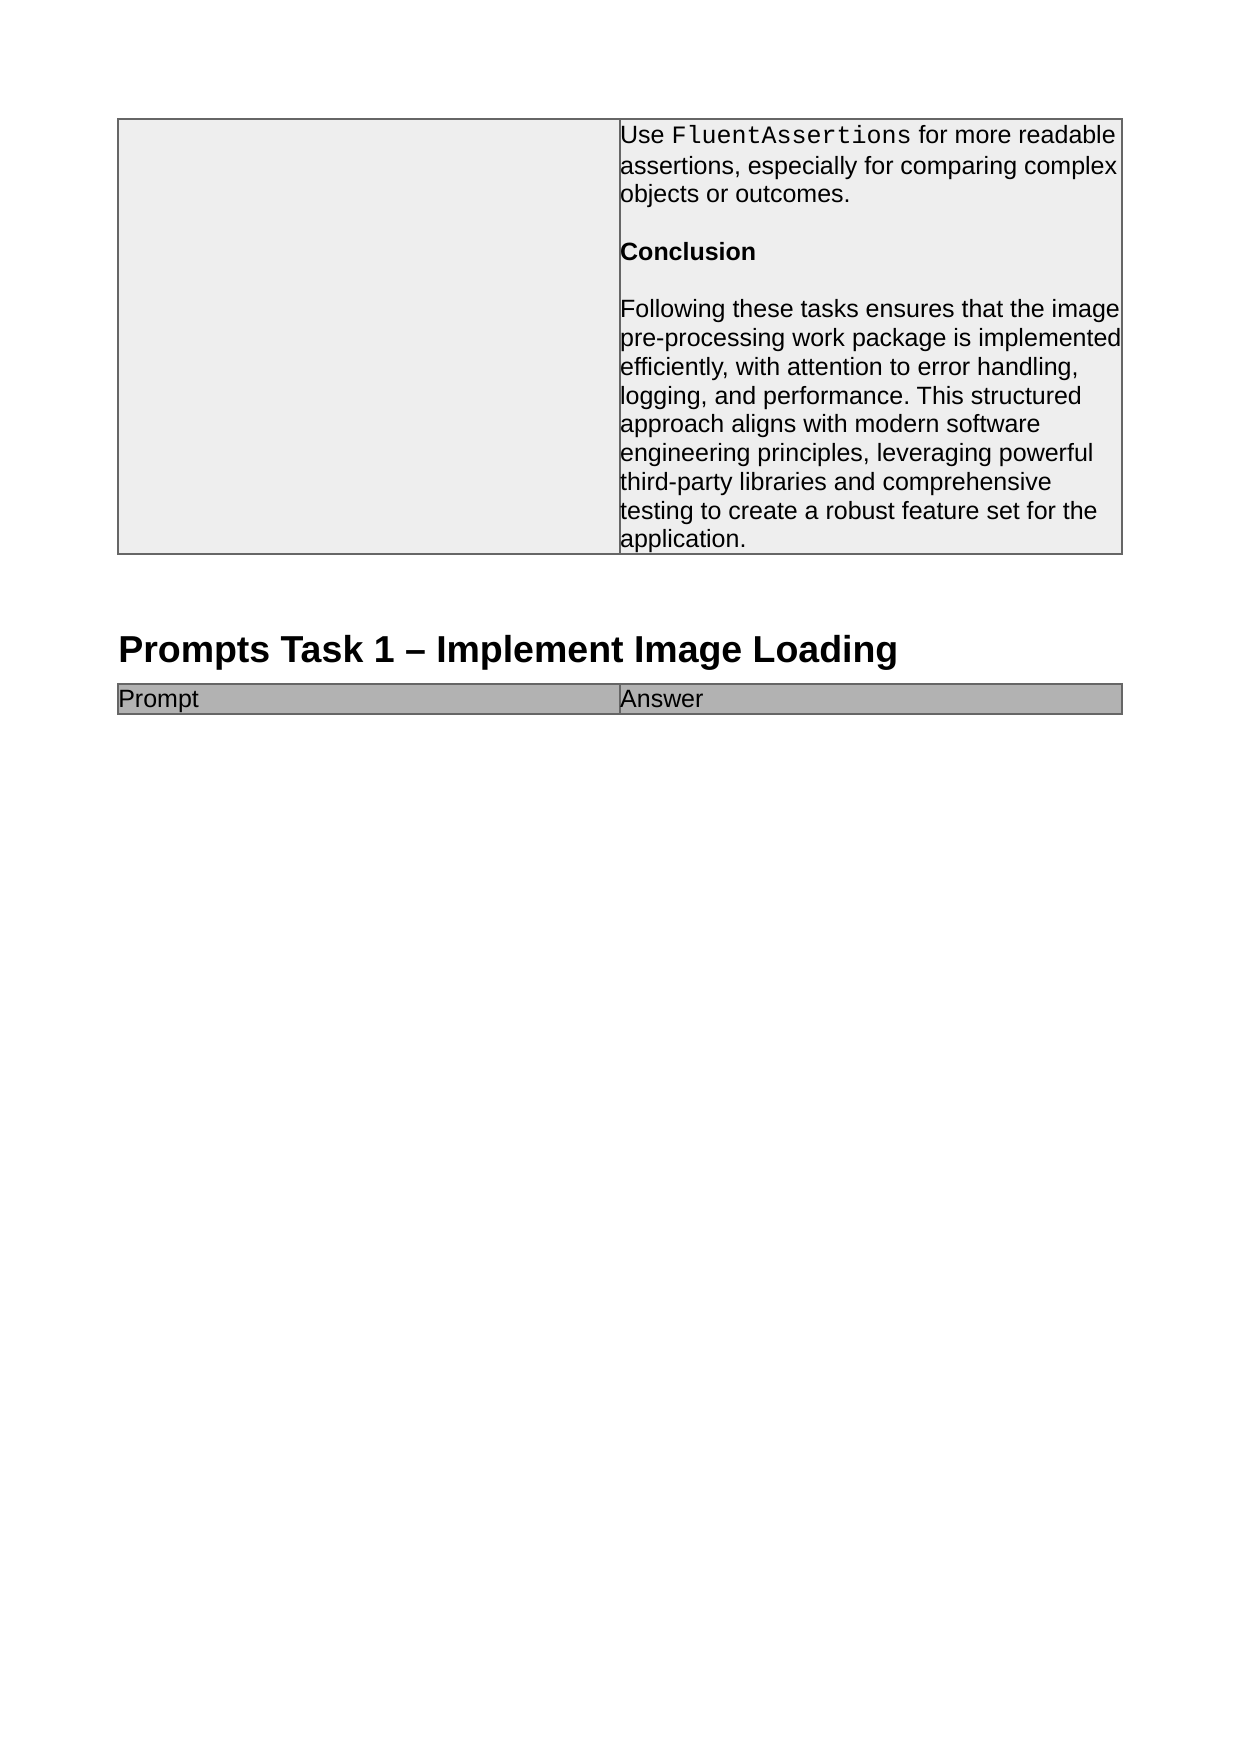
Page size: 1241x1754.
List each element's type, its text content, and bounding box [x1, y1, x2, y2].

table_cell Use FluentAssertions for more readable assertions, especially for comparing complex objects or outcomes. Conclusion Following these tasks ensures that the image pre-processing work package is implemented efficiently, with attention to error handling, logging, and performance. This structured approach aligns with modern software engineering principles, leveraging powerful third-party libraries and comprehensive testing to create a robust feature set for the application. [621, 120, 1121, 553]
table_header Answer [621, 685, 1121, 713]
table_cell [119, 120, 619, 553]
subtitle Prompts Task 1 – Implement Image Loading [118, 627, 1122, 670]
table_header Prompt [119, 685, 619, 713]
